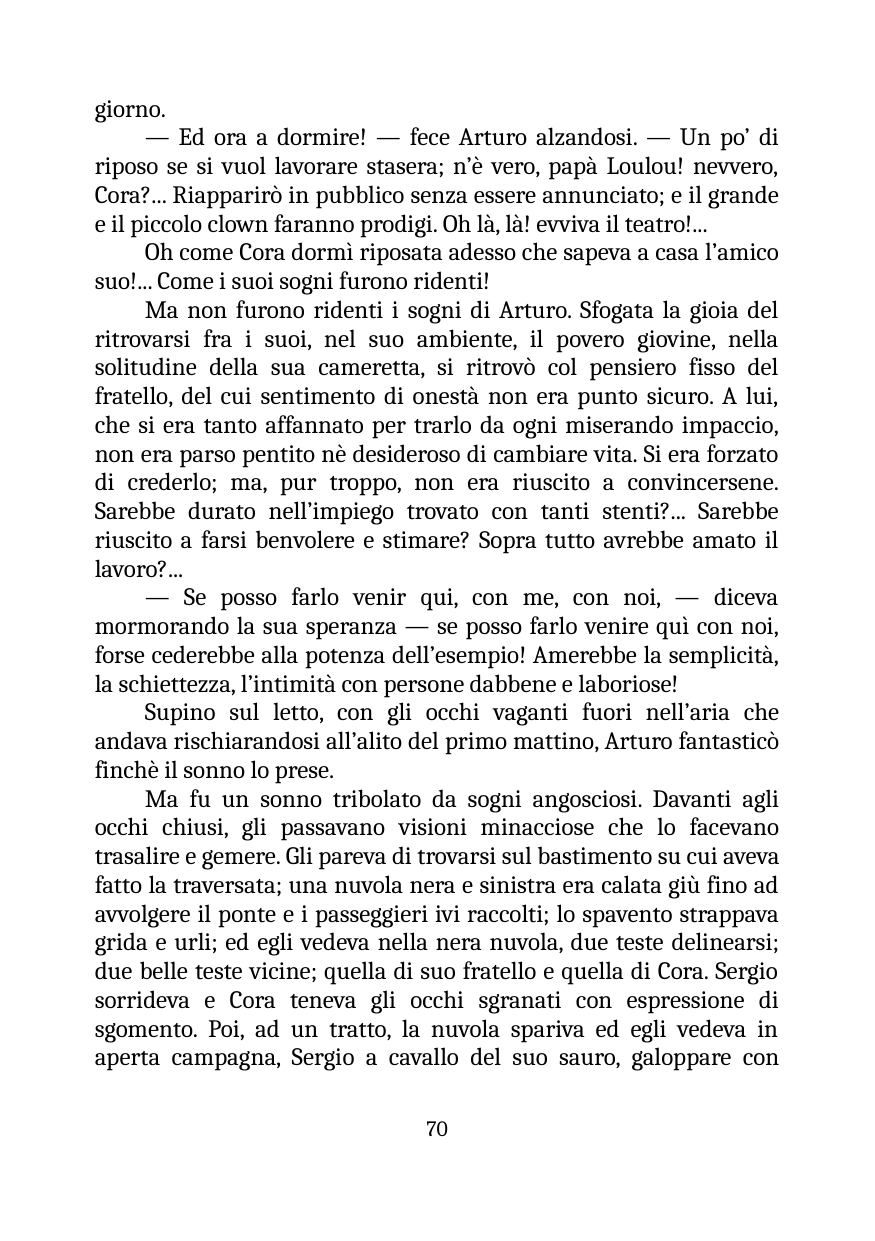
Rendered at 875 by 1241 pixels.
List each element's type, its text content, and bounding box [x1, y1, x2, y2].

text giorno. [94, 94, 779, 123]
text Oh come Cora dormì riposata adesso che sapeva a casa l’amico suo!... Come i suoi sogni furono ridenti! [94, 238, 779, 296]
text Ma fu un sonno tribolato da sogni angosciosi. Davanti agli occhi chiusi, gli passavano visioni minacciose che lo facevano trasalire e gemere. Gli pareva di trovarsi sul bastimento su cui aveva fatto la traversata; una nuvola nera e sinistra era calata giù fino ad avvolgere il ponte e i passeggieri ivi raccolti; lo spavento strappava grida e urli; ed egli vedeva nella nera nuvola, due teste delinearsi; due belle teste vicine; quella di suo fratello e quella di Cora. Sergio sorrideva e Cora teneva gli occhi sgranati con espressione di sgomento. Poi, ad un tratto, la nuvola spariva ed egli vedeva in aperta campagna, Sergio a cavallo del suo sauro, galoppare con [94, 784, 779, 1072]
text Ma non furono ridenti i sogni di Arturo. Sfogata la gioia del ritrovarsi fra i suoi, nel suo ambiente, il povero giovine, nella solitudine della sua cameretta, si ritrovò col pensiero fisso del fratello, del cui sentimento di onestà non era punto sicuro. A lui, che si era tanto affannato per trarlo da ogni miserando impaccio, non era parso pentito nè desideroso di cambiare vita. Si era forzato di crederlo; ma, pur troppo, non era riuscito a convincersene. Sarebbe durato nell’impiego trovato con tanti stenti?... Sarebbe riuscito a farsi benvolere e stimare? Sopra tutto avrebbe amato il lavoro?... [94, 296, 779, 583]
text — Se posso farlo venir qui, con me, con noi, — diceva mormorando la sua speranza — se posso farlo venire quì con noi, forse cederebbe alla potenza dell’esempio! Amerebbe la semplicità, la schiettezza, l’intimità con persone dabbene e laboriose! [94, 583, 779, 698]
text — Ed ora a dormire! — fece Arturo alzandosi. — Un po’ di riposo se si vuol lavorare stasera; n’è vero, papà Loulou! nevvero, Cora?... Riapparirò in pubblico senza essere annunciato; e il grande e il piccolo clown faranno prodigi. Oh là, là! evviva il teatro!... [94, 123, 779, 238]
text Supino sul letto, con gli occhi vaganti fuori nell’aria che andava rischiarandosi all’alito del primo mattino, Arturo fantasticò finchè il sonno lo prese. [94, 698, 779, 784]
